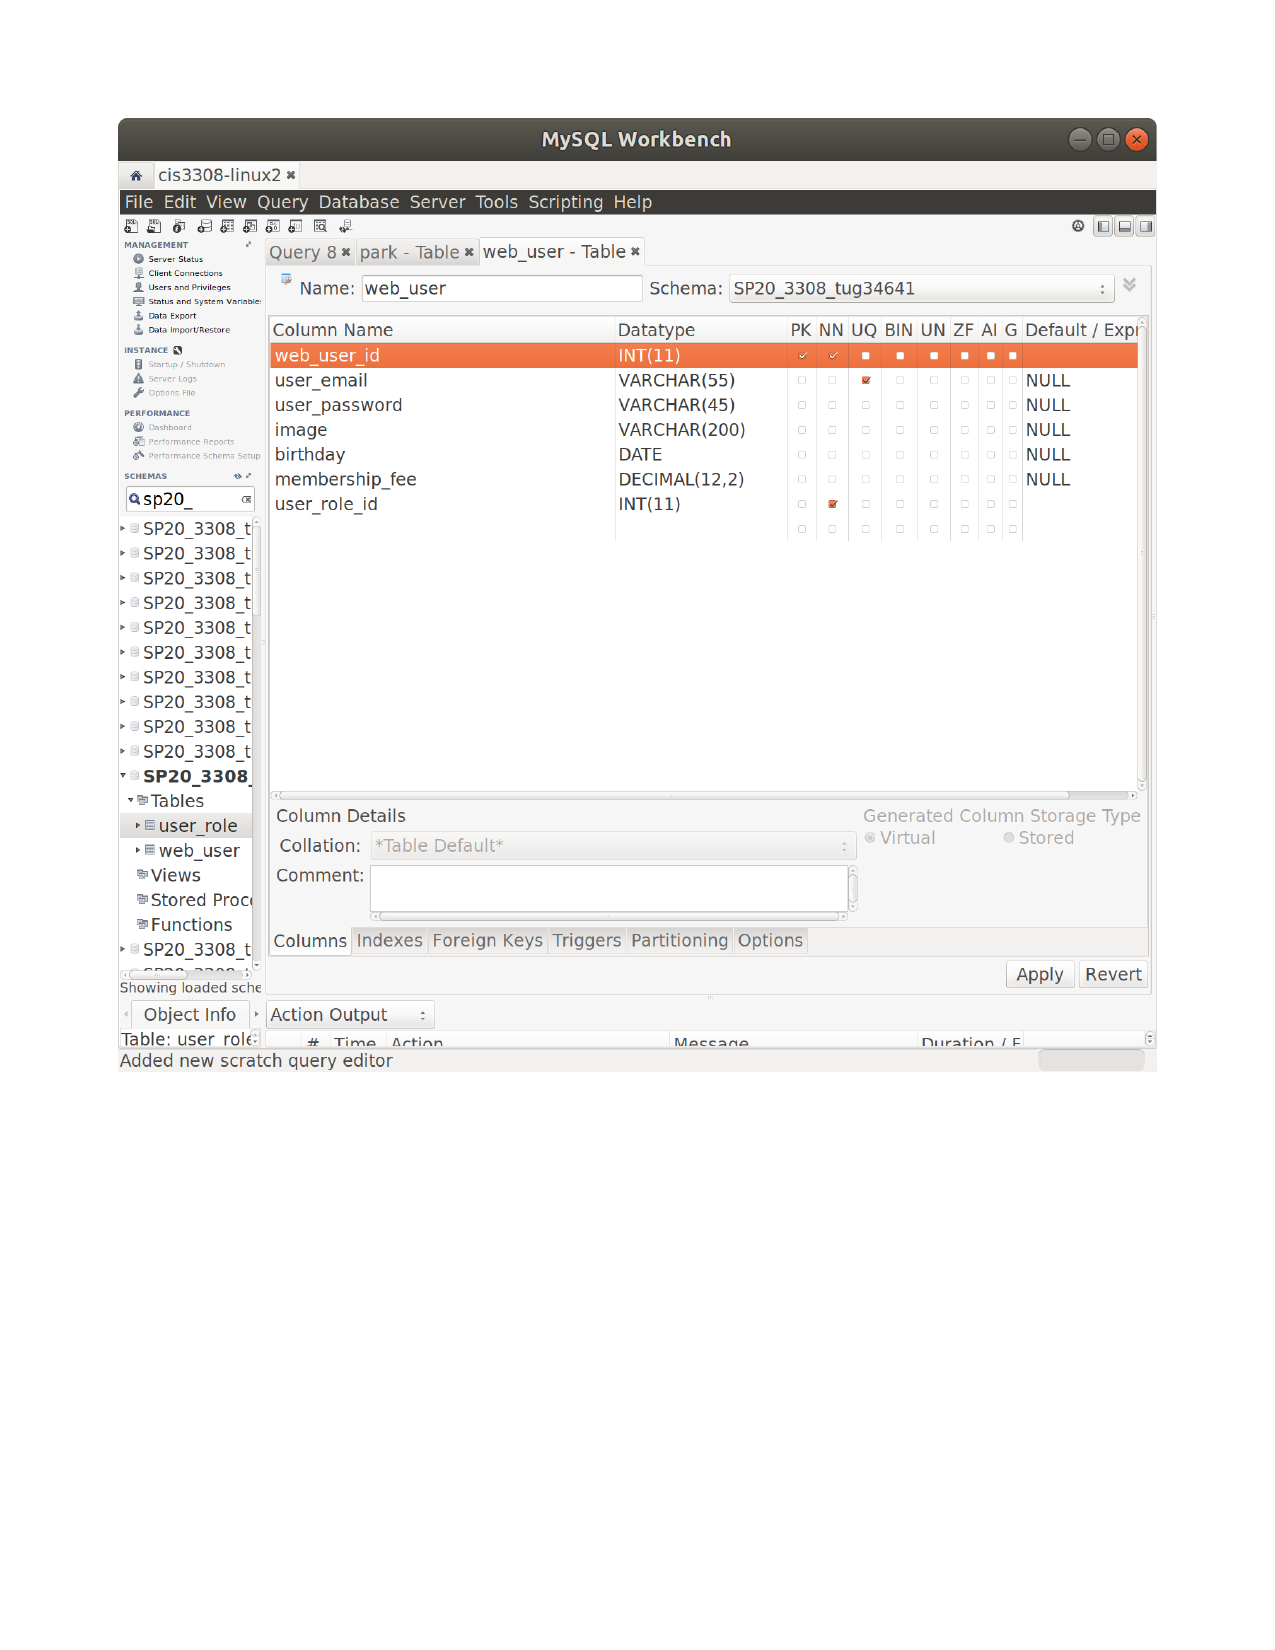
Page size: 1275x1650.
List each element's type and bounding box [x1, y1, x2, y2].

picture [118, 118, 1157, 1072]
